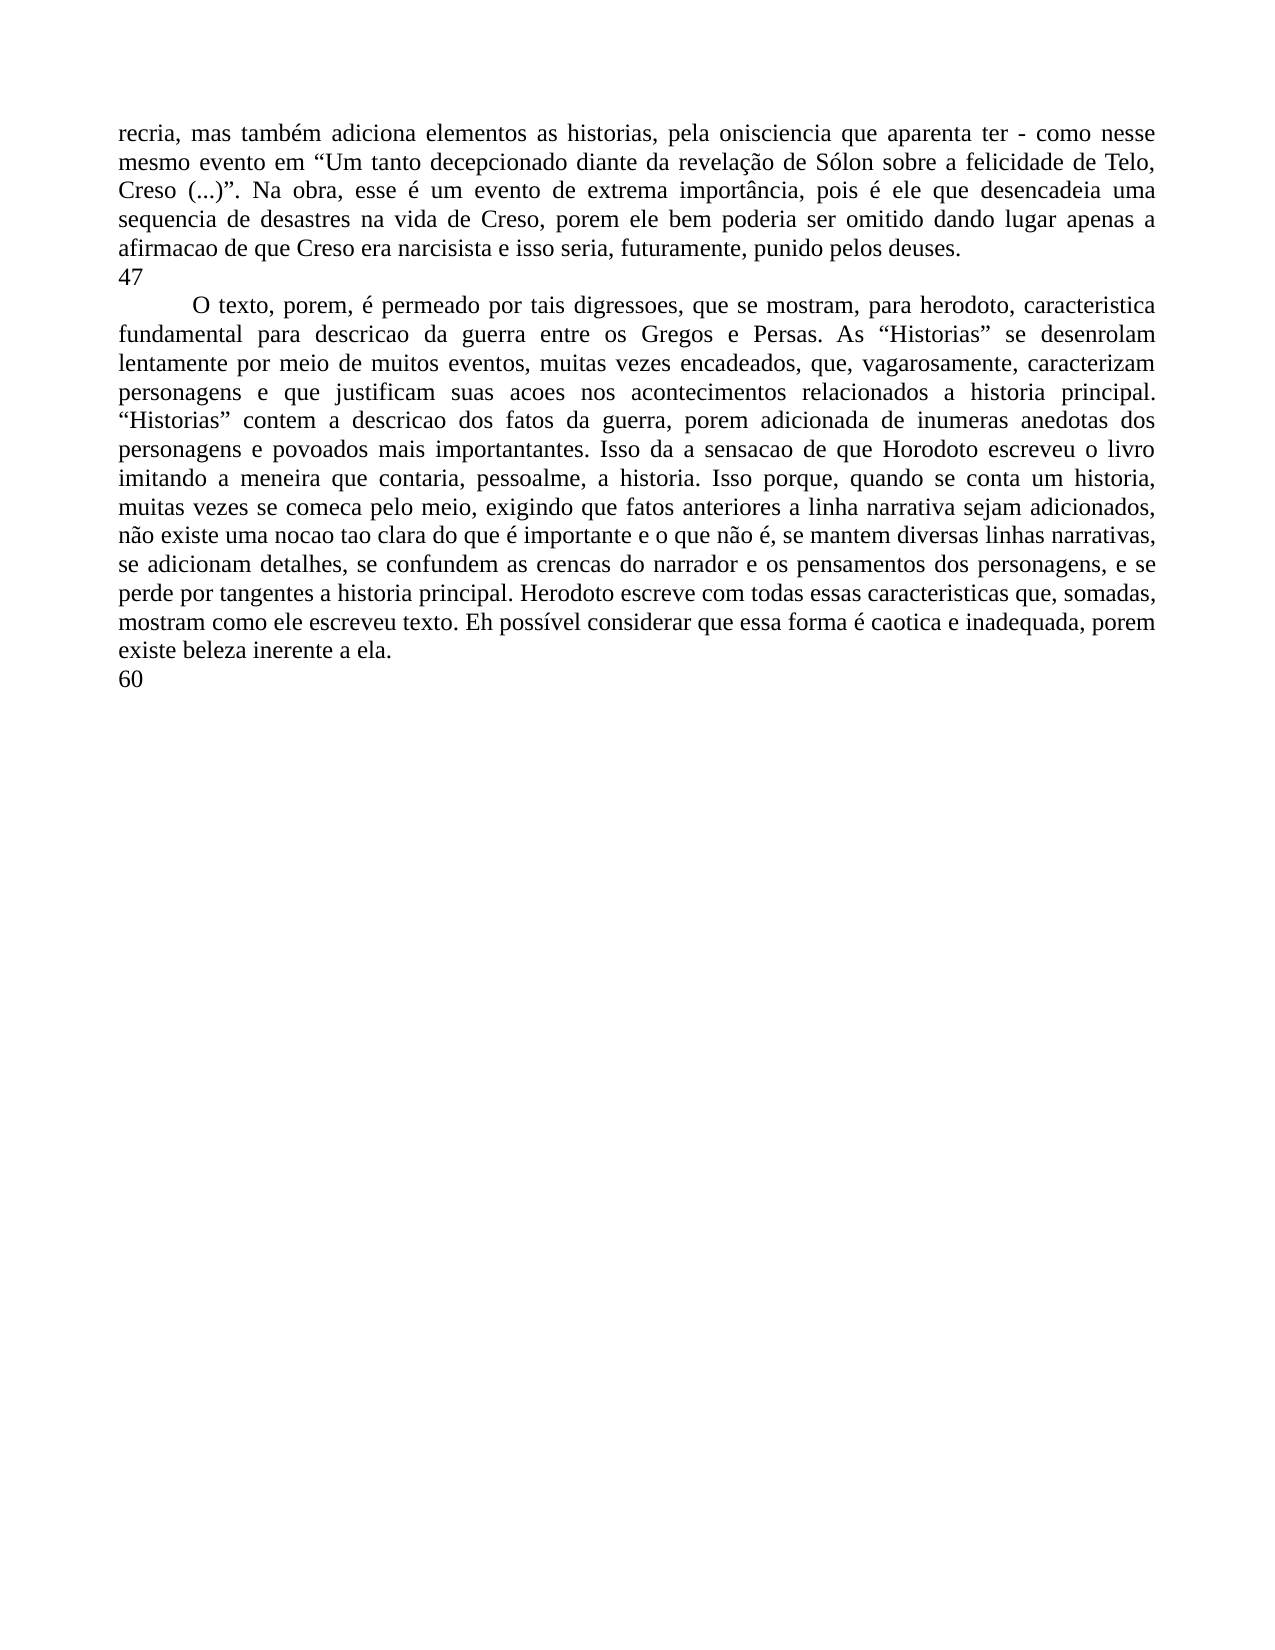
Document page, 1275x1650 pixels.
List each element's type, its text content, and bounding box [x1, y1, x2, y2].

text 47 [118, 262, 1157, 291]
text recria, mas também adiciona elementos as historias, pela onisciencia que aparenta ter - como nesse mesmo evento em “Um tanto decepcionado diante da revelação de Sólon sobre a felicidade de Telo, Creso (...)”. Na obra, esse é um evento de extrema importância, pois é ele que desencadeia uma sequencia de desastres na vida de Creso, porem ele bem poderia ser omitido dando lugar apenas a afirmacao de que Creso era narcisista e isso seria, futuramente, punido pelos deuses. [118, 118, 1157, 262]
text O texto, porem, é permeado por tais digressoes, que se mostram, para herodoto, caracteristica fundamental para descricao da guerra entre os Gregos e Persas. As “Historias” se desenrolam lentamente por meio de muitos eventos, muitas vezes encadeados, que, vagarosamente, caracterizam personagens e que justificam suas acoes nos acontecimentos relacionados a historia principal. “Historias” contem a descricao dos fatos da guerra, porem adicionada de inumeras anedotas dos personagens e povoados mais importantantes. Isso da a sensacao de que Horodoto escreveu o livro imitando a meneira que contaria, pessoalme, a historia. Isso porque, quando se conta um historia, muitas vezes se comeca pelo meio, exigindo que fatos anteriores a linha narrativa sejam adicionados, não existe uma nocao tao clara do que é importante e o que não é, se mantem diversas linhas narrativas, se adicionam detalhes, se confundem as crencas do narrador e os pensamentos dos personagens, e se perde por tangentes a historia principal. Herodoto escreve com todas essas caracteristicas que, somadas, mostram como ele escreveu texto. Eh possível considerar que essa forma é caotica e inadequada, porem existe beleza inerente a ela. [118, 291, 1157, 664]
text 60 [118, 664, 1157, 693]
